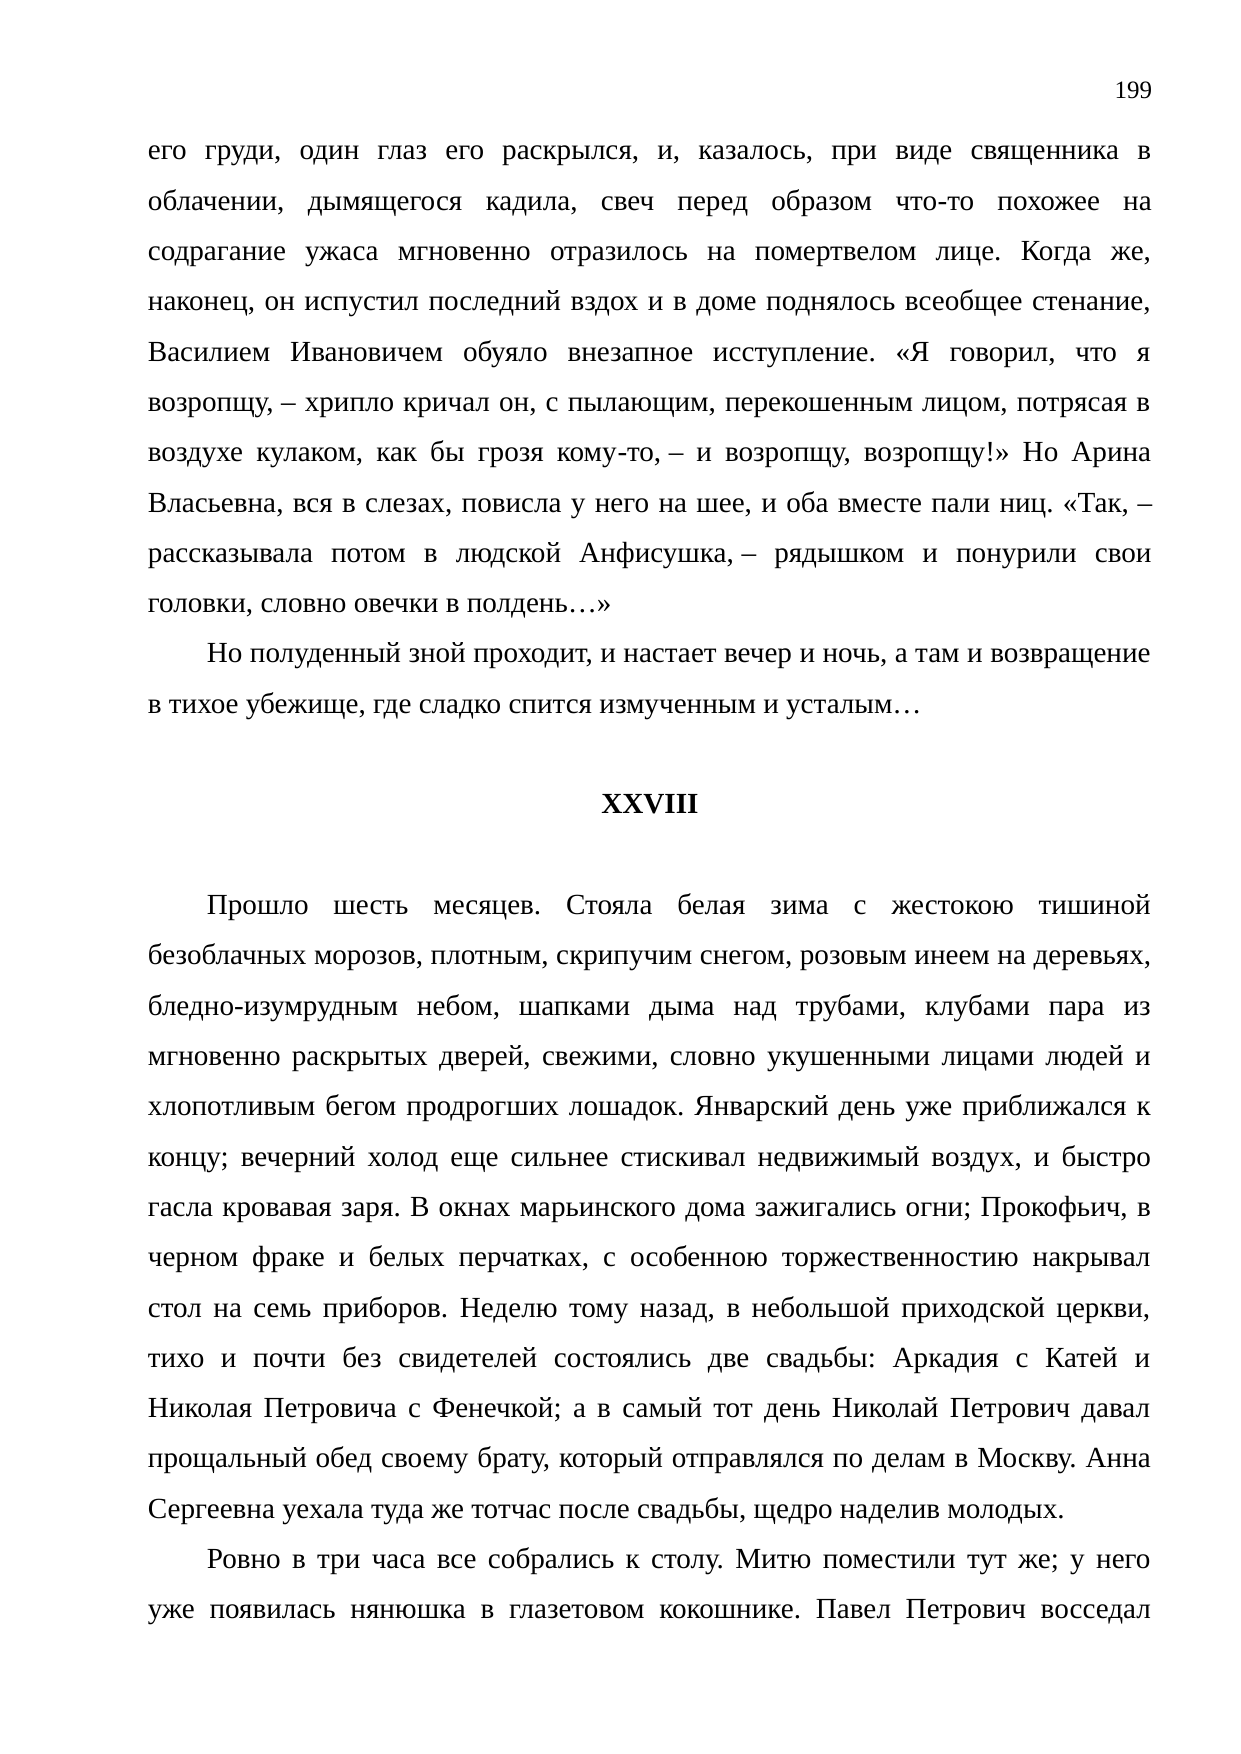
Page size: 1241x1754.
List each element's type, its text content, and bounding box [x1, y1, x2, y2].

subtitle XXVIII [148, 787, 1152, 820]
text его груди, один глаз его раскрылся, и, казалось, при виде священника в облачении, дымящегося кадила, свеч перед образом что‑то похожее на содрагание ужаса мгновенно отразилось на помертвелом лице. Когда же, наконец, он испустил последний вздох и в доме поднялось всеобщее стенание, Василием Ивановичем обуяло внезапное исступление. «Я говорил, что я возропщу, – хрипло кричал он, с пылающим, перекошенным лицом, потрясая в воздухе кулаком, как бы грозя кому‑то, – и возропщу, возропщу!» Но Арина Власьевна, вся в слезах, повисла у него на шее, и оба вместе пали ниц. «Так, – рассказывала потом в людской Анфисушка, – рядышком и понурили свои головки, словно овечки в полдень…» [148, 132, 1152, 619]
text Ровно в три часа все собрались к столу. Митю поместили тут же; у него уже появилась нянюшка в глазетовом кокошнике. Павел Петрович восседал [148, 1541, 1152, 1625]
text Прошло шесть месяцев. Стояла белая зима с жестокою тишиной безоблачных морозов, плотным, скрипучим снегом, розовым инеем на деревьях, бледно‑изумрудным небом, шапками дыма над трубами, клубами пара из мгновенно раскрытых дверей, свежими, словно укушенными лицами людей и хлопотливым бегом продрогших лошадок. Январский день уже приближался к концу; вечерний холод еще сильнее стискивал недвижимый воздух, и быстро гасла кровавая заря. В окнах марьинского дома зажигались огни; Прокофьич, в черном фраке и белых перчатках, с особенною торжественностию накрывал стол на семь приборов. Неделю тому назад, в небольшой приходской церкви, тихо и почти без свидетелей состоялись две свадьбы: Аркадия с Катей и Николая Петровича с Фенечкой; а в самый тот день Николай Петрович давал прощальный обед своему брату, который отправлялся по делам в Москву. Анна Сергеевна уехала туда же тотчас после свадьбы, щедро наделив молодых. [148, 887, 1152, 1524]
text Но полуденный зной проходит, и настает вечер и ночь, а там и возвращение в тихое убежище, где сладко спится измученным и усталым… [148, 636, 1152, 719]
